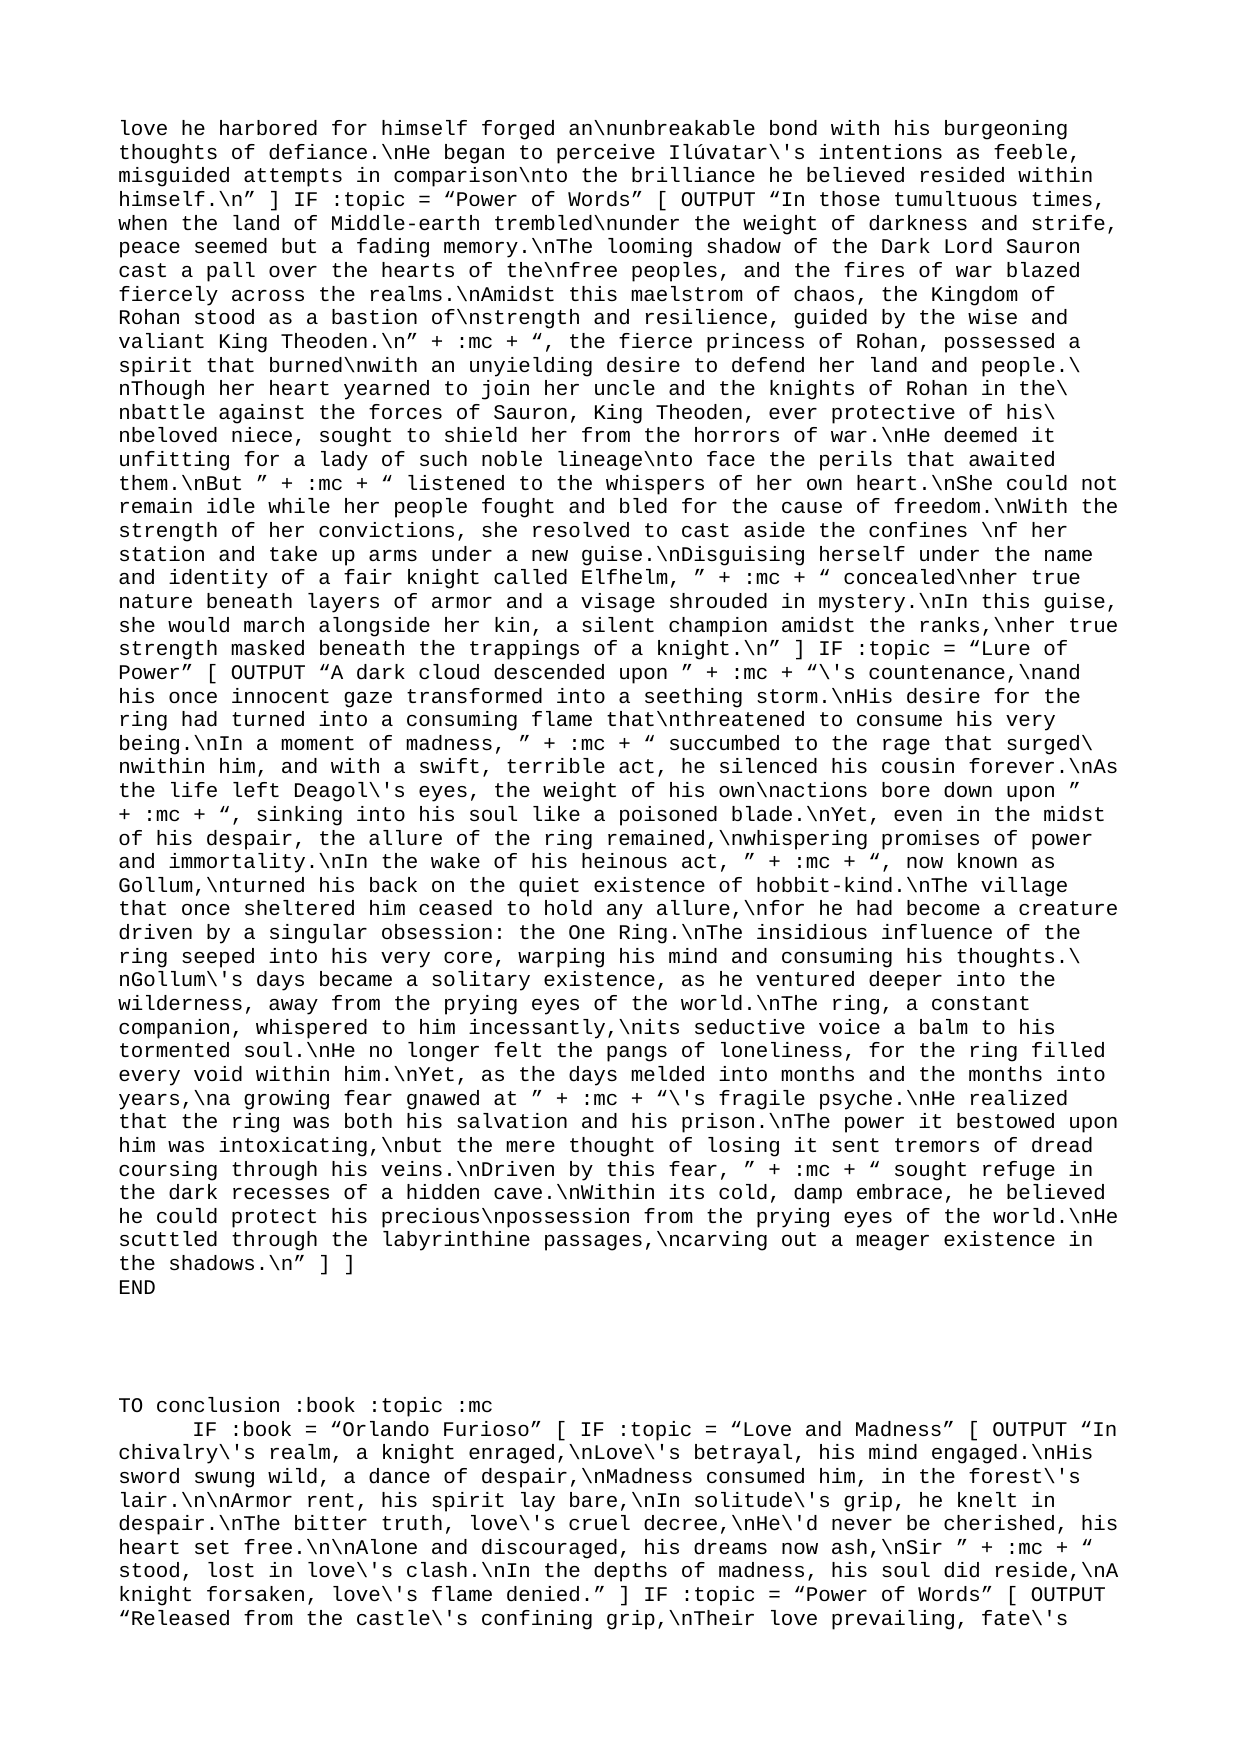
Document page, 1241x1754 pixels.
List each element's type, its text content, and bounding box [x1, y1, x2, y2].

text TO conclusion :book :topic :mc [118, 1395, 1122, 1419]
text love he harbored for himself forged an\nunbreakable bond with his burgeoning thoughts of defiance.\nHe began to perceive Ilúvatar\'s intentions as feeble, misguided attempts in comparison\nto the brilliance he believed resided within himself.\n” ] IF :topic = “Power of Words” [ OUTPUT “In those tumultuous times, when the land of Middle-earth trembled\nunder the weight of darkness and strife, peace seemed but a fading memory.\nThe looming shadow of the Dark Lord Sauron cast a pall over the hearts of the\nfree peoples, and the fires of war blazed fiercely across the realms.\nAmidst this maelstrom of chaos, the Kingdom of Rohan stood as a bastion of\nstrength and resilience, guided by the wise and valiant King Theoden.\n” + :mc + “, the fierce princess of Rohan, possessed a spirit that burned\nwith an unyielding desire to defend her land and people.\nThough her heart yearned to join her uncle and the knights of Rohan in the\nbattle against the forces of Sauron, King Theoden, ever protective of his\nbeloved niece, sought to shield her from the horrors of war.\nHe deemed it unfitting for a lady of such noble lineage\nto face the perils that awaited them.\nBut ” + :mc + “ listened to the whispers of her own heart.\nShe could not remain idle while her people fought and bled for the cause of freedom.\nWith the strength of her convictions, she resolved to cast aside the confines \nf her station and take up arms under a new guise.\nDisguising herself under the name and identity of a fair knight called Elfhelm, ” + :mc + “ concealed\nher true nature beneath layers of armor and a visage shrouded in mystery.\nIn this guise, she would march alongside her kin, a silent champion amidst the ranks,\nher true strength masked beneath the trappings of a knight.\n” ] IF :topic = “Lure of Power” [ OUTPUT “A dark cloud descended upon ” + :mc + “\'s countenance,\nand his once innocent gaze transformed into a seething storm.\nHis desire for the ring had turned into a consuming flame that\nthreatened to consume his very being.\nIn a moment of madness, ” + :mc + “ succumbed to the rage that surged\nwithin him, and with a swift, terrible act, he silenced his cousin forever.\nAs the life left Deagol\'s eyes, the weight of his own\nactions bore down upon ” + :mc + “, sinking into his soul like a poisoned blade.\nYet, even in the midst of his despair, the allure of the ring remained,\nwhispering promises of power and immortality.\nIn the wake of his heinous act, ” + :mc + “, now known as Gollum,\nturned his back on the quiet existence of hobbit-kind.\nThe village that once sheltered him ceased to hold any allure,\nfor he had become a creature driven by a singular obsession: the One Ring.\nThe insidious influence of the ring seeped into his very core, warping his mind and consuming his thoughts.\nGollum\'s days became a solitary existence, as he ventured deeper into the wilderness, away from the prying eyes of the world.\nThe ring, a constant companion, whispered to him incessantly,\nits seductive voice a balm to his tormented soul.\nHe no longer felt the pangs of loneliness, for the ring filled every void within him.\nYet, as the days melded into months and the months into years,\na growing fear gnawed at ” + :mc + “\'s fragile psyche.\nHe realized that the ring was both his salvation and his prison.\nThe power it bestowed upon him was intoxicating,\nbut the mere thought of losing it sent tremors of dread coursing through his veins.\nDriven by this fear, ” + :mc + “ sought refuge in the dark recesses of a hidden cave.\nWithin its cold, damp embrace, he believed he could protect his precious\npossession from the prying eyes of the world.\nHe scuttled through the labyrinthine passages,\ncarving out a meager existence in the shadows.\n” ] ] [118, 118, 1122, 1277]
text IF :book = “Orlando Furioso” [ IF :topic = “Love and Madness” [ OUTPUT “In chivalry\'s realm, a knight enraged,\nLove\'s betrayal, his mind engaged.\nHis sword swung wild, a dance of despair,\nMadness consumed him, in the forest\'s lair.\n\nArmor rent, his spirit lay bare,\nIn solitude\'s grip, he knelt in despair.\nThe bitter truth, love\'s cruel decree,\nHe\'d never be cherished, his heart set free.\n\nAlone and discouraged, his dreams now ash,\nSir ” + :mc + “ stood, lost in love\'s clash.\nIn the depths of madness, his soul did reside,\nA knight forsaken, love\'s flame denied.” ] IF :topic = “Power of Words” [ OUTPUT “Released from the castle\'s confining grip,\nTheir love prevailing, fate\'s [118, 1419, 1122, 1631]
text END [118, 1277, 1122, 1300]
